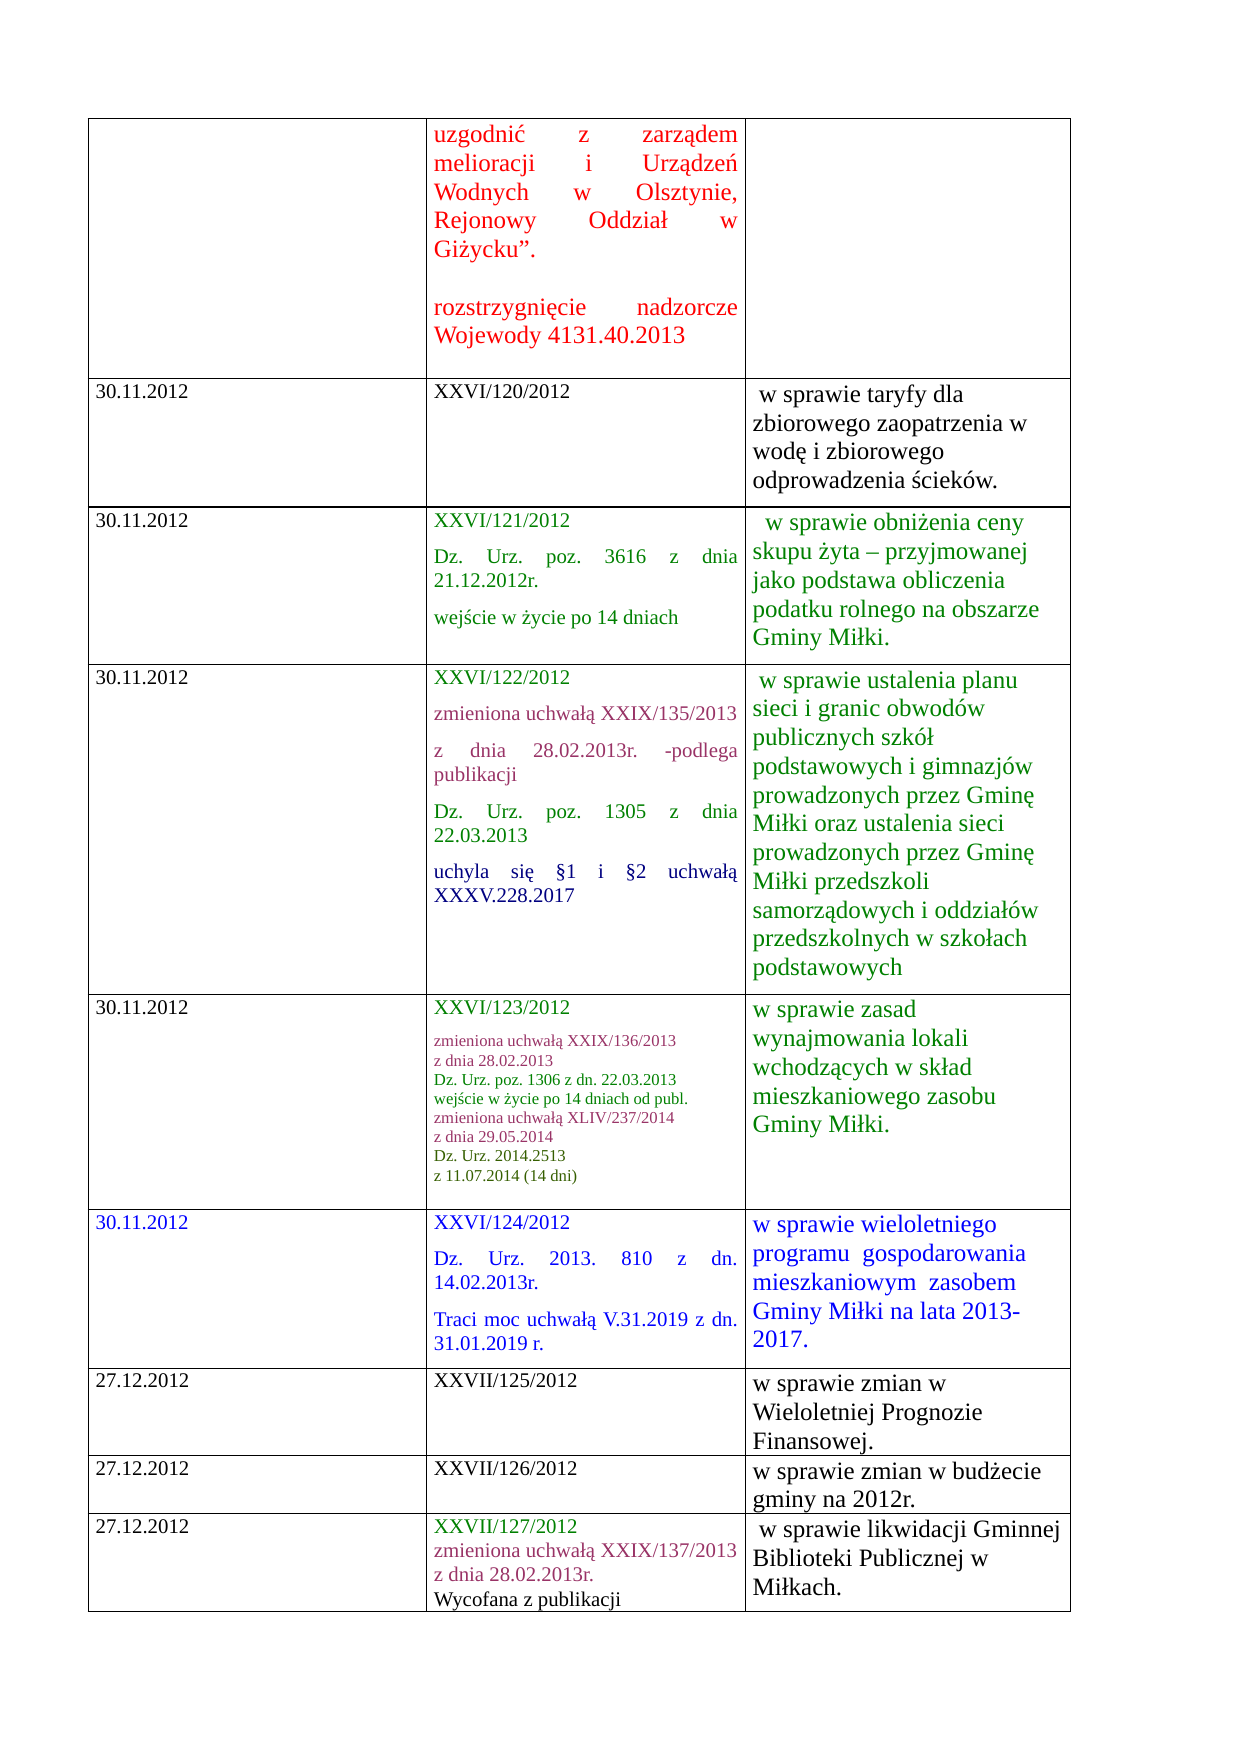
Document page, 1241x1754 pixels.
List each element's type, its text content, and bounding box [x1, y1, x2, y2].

table_cell XXVI/123/2012 zmieniona uchwałą XXIX/136/2013 z dnia 28.02.2013 Dz. Urz. poz. 1306 z dn. 22.03.2013 wejście w życie po 14 dniach od publ. zmieniona uchwałą XLIV/237/2014 z dnia 29.05.2014 Dz. Urz. 2014.2513 z 11.07.2014 (14 dni) [427, 995, 745, 1208]
table_cell XXVI/124/2012 Dz. Urz. 2013. 810 z dn. 14.02.2013r. Traci moc uchwałą V.31.2019 z dn. 31.01.2019 r. [427, 1210, 745, 1367]
table_cell w sprawie likwidacji Gminnej Biblioteki Publicznej w Miłkach. [746, 1514, 1070, 1611]
table_cell w sprawie ustalenia planu sieci i granic obwodów publicznych szkół podstawowych i gimnazjów prowadzonych przez Gminę Miłki oraz ustalenia sieci prowadzonych przez Gminę Miłki przedszkoli samorządowych i oddziałów przedszkolnych w szkołach podstawowych [746, 665, 1070, 993]
table_cell 30.11.2012 [89, 995, 426, 1208]
table_cell XXVII/125/2012 [427, 1369, 745, 1455]
table_cell 27.12.2012 [89, 1456, 426, 1513]
table_cell 30.11.2012 [89, 508, 426, 664]
table_cell XXVII/127/2012 zmieniona uchwałą XXIX/137/2013 z dnia 28.02.2013r. Wycofana z publikacji [427, 1514, 745, 1611]
table_cell w sprawie zmian w budżecie gminy na 2012r. [746, 1456, 1070, 1513]
table_cell 30.11.2012 [89, 1210, 426, 1367]
table_cell [89, 119, 426, 378]
table_cell w sprawie zmian w Wieloletniej Prognozie Finansowej. [746, 1369, 1070, 1455]
table_cell XXVII/126/2012 [427, 1456, 745, 1513]
table_cell 27.12.2012 [89, 1514, 426, 1611]
table_cell 27.12.2012 [89, 1369, 426, 1455]
table_cell 30.11.2012 [89, 665, 426, 993]
table_cell [746, 119, 1070, 378]
table_cell XXVI/120/2012 [427, 379, 745, 506]
table_cell w sprawie obniżenia ceny skupu żyta – przyjmowanej jako podstawa obliczenia podatku rolnego na obszarze Gminy Miłki. [746, 508, 1070, 664]
table_cell XXVI/122/2012 zmieniona uchwałą XXIX/135/2013 z dnia 28.02.2013r. -podlega publikacji Dz. Urz. poz. 1305 z dnia 22.03.2013 uchyla się §1 i §2 uchwałą XXXV.228.2017 [427, 665, 745, 993]
table_cell XXVI/121/2012 Dz. Urz. poz. 3616 z dnia 21.12.2012r. wejście w życie po 14 dniach [427, 508, 745, 664]
table_cell uzgodnić z zarządem melioracji i Urządzeń Wodnych w Olsztynie, Rejonowy Oddział w Giżycku”. rozstrzygnięcie nadzorcze Wojewody 4131.40.2013 [427, 119, 745, 378]
table_cell w sprawie wieloletniego programu gospodarowania mieszkaniowym zasobem Gminy Miłki na lata 2013- 2017. [746, 1210, 1070, 1367]
table_cell 30.11.2012 [89, 379, 426, 506]
table_cell w sprawie zasad wynajmowania lokali wchodzących w skład mieszkaniowego zasobu Gminy Miłki. [746, 995, 1070, 1208]
table_cell w sprawie taryfy dla zbiorowego zaopatrzenia w wodę i zbiorowego odprowadzenia ścieków. [746, 379, 1070, 506]
